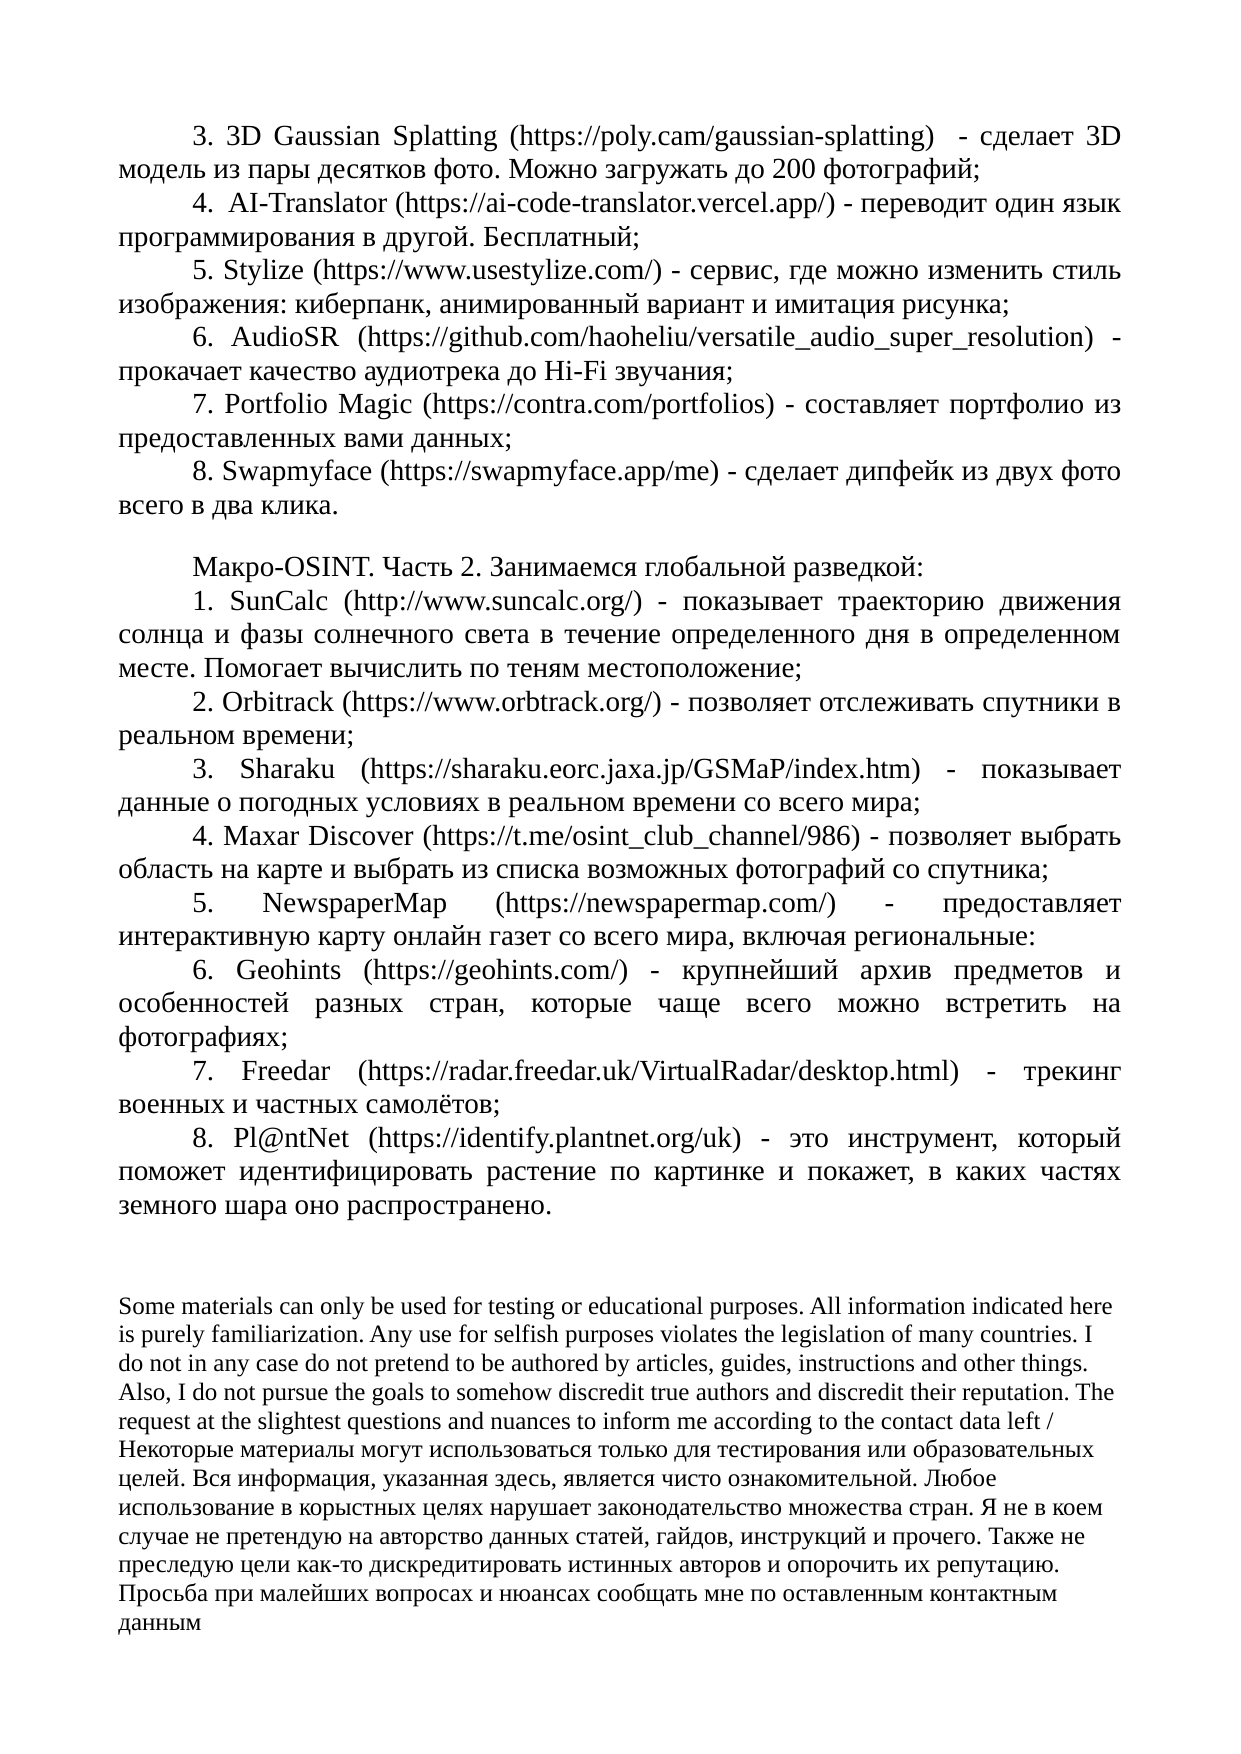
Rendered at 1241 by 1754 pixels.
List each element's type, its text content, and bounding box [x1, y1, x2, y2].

text 4. AI-Translator (https://ai-code-translator.vercel.app/) - переводит один язык программирования в другой. Бесплатный; [118, 185, 1122, 252]
text 7. Freedar (https://radar.freedar.uk/VirtualRadar/desktop.html) - трекинг военных и частных самолётов; [118, 1053, 1122, 1120]
text 8. Swapmyface (https://swapmyface.app/me) - сделает дипфейк из двух фото всего в два клика. [118, 453, 1122, 521]
text 8. Pl@ntNet (https://identify.plantnet.org/uk) - это инструмент, который поможет идентифицировать растение по картинке и покажет, в каких частях земного шара оно распространено. [118, 1120, 1122, 1220]
text 3. 3D Gaussian Splatting (https://poly.cam/gaussian-splatting) - сделает 3D модель из пары десятков фото. Можно загружать до 200 фотографий; [118, 118, 1122, 185]
text 1. SunCalc (http://www.suncalc.org/) - показывает траекторию движения солнца и фазы солнечного света в течение определенного дня в определенном месте. Помогает вычислить по теням местоположение; [118, 583, 1122, 684]
text 2. Orbitrack (https://www.orbtrack.org/) - позволяет отслеживать спутники в реальном времени; [118, 684, 1122, 751]
text 3. Sharaku (https://sharaku.eorc.jaxa.jp/GSMaP/index.htm) - показывает данные о погодных условиях в реальном времени со всего мира; [118, 751, 1122, 818]
text Макро-OSINT. Часть 2. Занимаемся глобальной разведкой: [118, 549, 1122, 583]
text 4. Maxar Discover (https://t.me/osint_club_channel/986) - позволяет выбрать область на карте и выбрать из списка возможных фотографий со спутника; [118, 818, 1122, 885]
text 6. AudioSR (https://github.com/haoheliu/versatile_audio_super_resolution) - прокачает качество аудиотрека до Hi-Fi звучания; [118, 319, 1122, 386]
text 6. Geohints (https://geohints.com/) - крупнейший архив предметов и особенностей разных стран, которые чаще всего можно встретить на фотографиях; [118, 952, 1122, 1053]
text 5. NewspaperMap (https://newspapermap.com/) - предоставляет интерактивную карту онлайн газет со всего мира, включая региональные: [118, 885, 1122, 952]
text 7. Portfolio Magic (https://contra.com/portfolios) - составляет портфолио из предоставленных вами данных; [118, 386, 1122, 453]
text 5. Stylize (https://www.usestylize.com/) - сервис, где можно изменить стиль изображения: киберпанк, анимированный вариант и имитация рисунка; [118, 252, 1122, 319]
